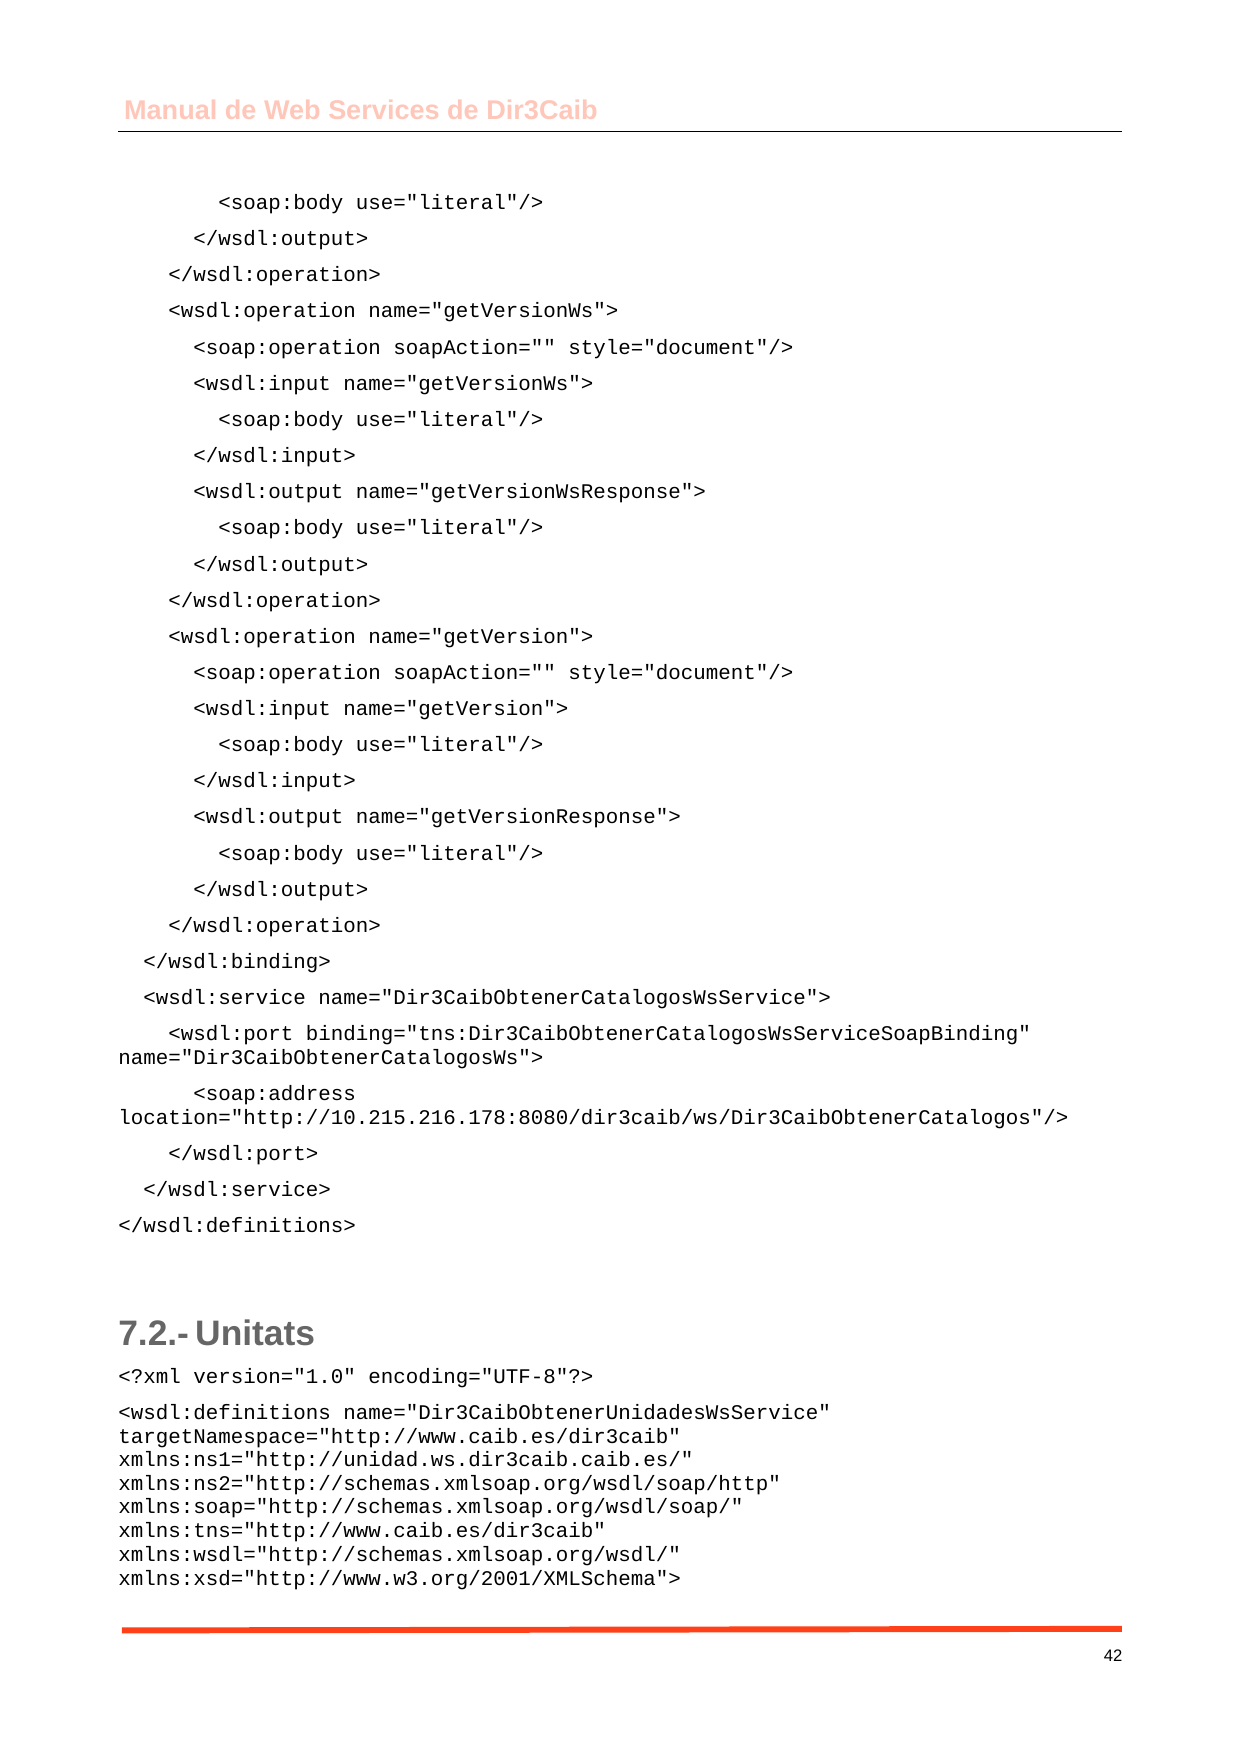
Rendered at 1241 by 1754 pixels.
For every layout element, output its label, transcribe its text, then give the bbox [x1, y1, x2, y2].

text <wsdl:service name="Dir3CaibObtenerCatalogosWsService"> [118, 987, 1122, 1011]
text <wsdl:operation name="getVersion"> [118, 626, 1122, 649]
text </wsdl:input> [118, 445, 1122, 469]
text <soap:body use="literal"/> [118, 409, 1122, 433]
text </wsdl:operation> [118, 915, 1122, 939]
text <?xml version="1.0" encoding="UTF-8"?> [118, 1366, 1122, 1389]
text <soap:body use="literal"/> [118, 843, 1122, 866]
text </wsdl:output> [118, 228, 1122, 252]
text <soap:body use="literal"/> [118, 192, 1122, 216]
text <soap:operation soapAction="" style="document"/> [118, 337, 1122, 360]
text <wsdl:definitions name="Dir3CaibObtenerUnidadesWsService" targetNamespace="http://www.caib.es/dir3caib" xmlns:ns1="http://unidad.ws.dir3caib.caib.es/" xmlns:ns2="http://schemas.xmlsoap.org/wsdl/soap/http" xmlns:soap="http://schemas.xmlsoap.org/wsdl/soap/" xmlns:tns="http://www.caib.es/dir3caib" xmlns:wsdl="http://schemas.xmlsoap.org/wsdl/" xmlns:xsd="http://www.w3.org/2001/XMLSchema"> [118, 1402, 1122, 1591]
text <soap:body use="literal"/> [118, 517, 1122, 541]
text </wsdl:definitions> [118, 1215, 1122, 1239]
text <soap:address location="http://10.215.216.178:8080/dir3caib/ws/Dir3CaibObtenerCatalogos"/> [118, 1083, 1122, 1131]
text <wsdl:port binding="tns:Dir3CaibObtenerCatalogosWsServiceSoapBinding" name="Dir3CaibObtenerCatalogosWs"> [118, 1023, 1122, 1071]
text </wsdl:output> [118, 553, 1122, 577]
text <wsdl:output name="getVersionWsResponse"> [118, 481, 1122, 505]
text <wsdl:operation name="getVersionWs"> [118, 301, 1122, 324]
text </wsdl:binding> [118, 951, 1122, 975]
text <wsdl:input name="getVersionWs"> [118, 373, 1122, 396]
text </wsdl:operation> [118, 264, 1122, 288]
text <wsdl:output name="getVersionResponse"> [118, 807, 1122, 830]
text </wsdl:port> [118, 1143, 1122, 1167]
text <soap:operation soapAction="" style="document"/> [118, 662, 1122, 686]
text <soap:body use="literal"/> [118, 734, 1122, 758]
text </wsdl:output> [118, 879, 1122, 902]
text <wsdl:input name="getVersion"> [118, 698, 1122, 722]
subtitle Unitats [118, 1313, 1122, 1353]
text </wsdl:operation> [118, 590, 1122, 613]
text </wsdl:service> [118, 1179, 1122, 1203]
text </wsdl:input> [118, 770, 1122, 794]
